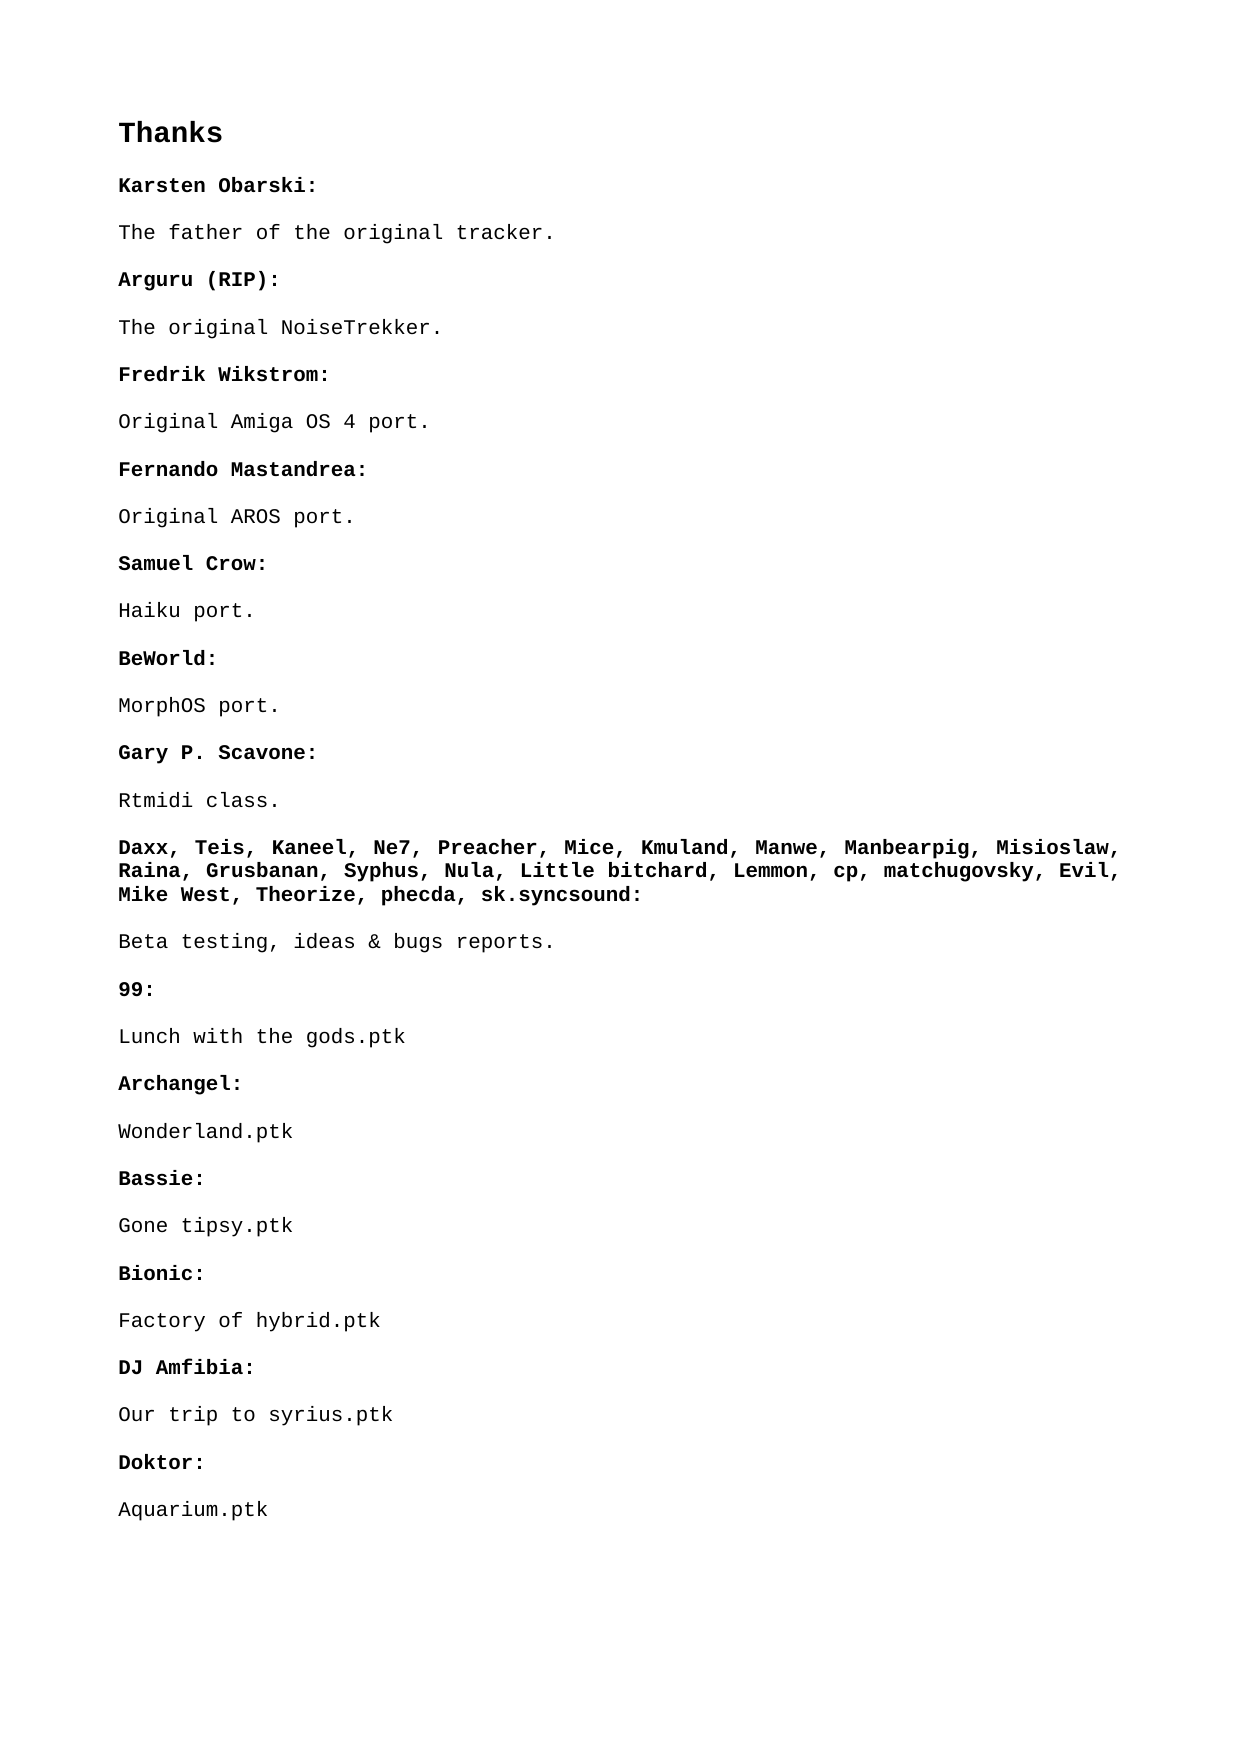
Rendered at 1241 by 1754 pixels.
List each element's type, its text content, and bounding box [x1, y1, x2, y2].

text Factory of hybrid.ptk [118, 1310, 1122, 1333]
text Aquarium.ptk [118, 1499, 1122, 1523]
text The original NoiseTrekker. [118, 317, 1122, 340]
text Fernando Mastandrea: [118, 458, 1122, 482]
text Doktor: [118, 1452, 1122, 1475]
text Bionic: [118, 1262, 1122, 1286]
text Bassie: [118, 1168, 1122, 1192]
text Wonderland.ptk [118, 1121, 1122, 1144]
text Archangel: [118, 1073, 1122, 1097]
text Haiku port. [118, 600, 1122, 624]
text Rtmidi class. [118, 789, 1122, 813]
text DJ Amfibia: [118, 1357, 1122, 1381]
text Our trip to syrius.ptk [118, 1404, 1122, 1428]
text Samuel Crow: [118, 553, 1122, 577]
text 99: [118, 979, 1122, 1002]
text Thanks [118, 118, 1122, 151]
text Original AROS port. [118, 506, 1122, 529]
text Gone tipsy.ptk [118, 1215, 1122, 1239]
text Karsten Obarski: [118, 175, 1122, 198]
text Fredrik Wikstrom: [118, 364, 1122, 388]
text Daxx, Teis, Kaneel, Ne7, Preacher, Mice, Kmuland, Manwe, Manbearpig, Misioslaw, Raina, Grusbanan, Syphus, Nula, Little bitchard, Lemmon, cp, matchugovsky, Evil, Mike West, Theorize, phecda, sk.syncsound: [118, 837, 1122, 908]
text BeWorld: [118, 648, 1122, 671]
text Gary P. Scavone: [118, 742, 1122, 766]
text MorphOS port. [118, 695, 1122, 719]
text The father of the original tracker. [118, 222, 1122, 246]
text Lunch with the gods.ptk [118, 1026, 1122, 1050]
text Beta testing, ideas & bugs reports. [118, 931, 1122, 955]
text Original Amiga OS 4 port. [118, 411, 1122, 435]
text Arguru (RIP): [118, 269, 1122, 293]
